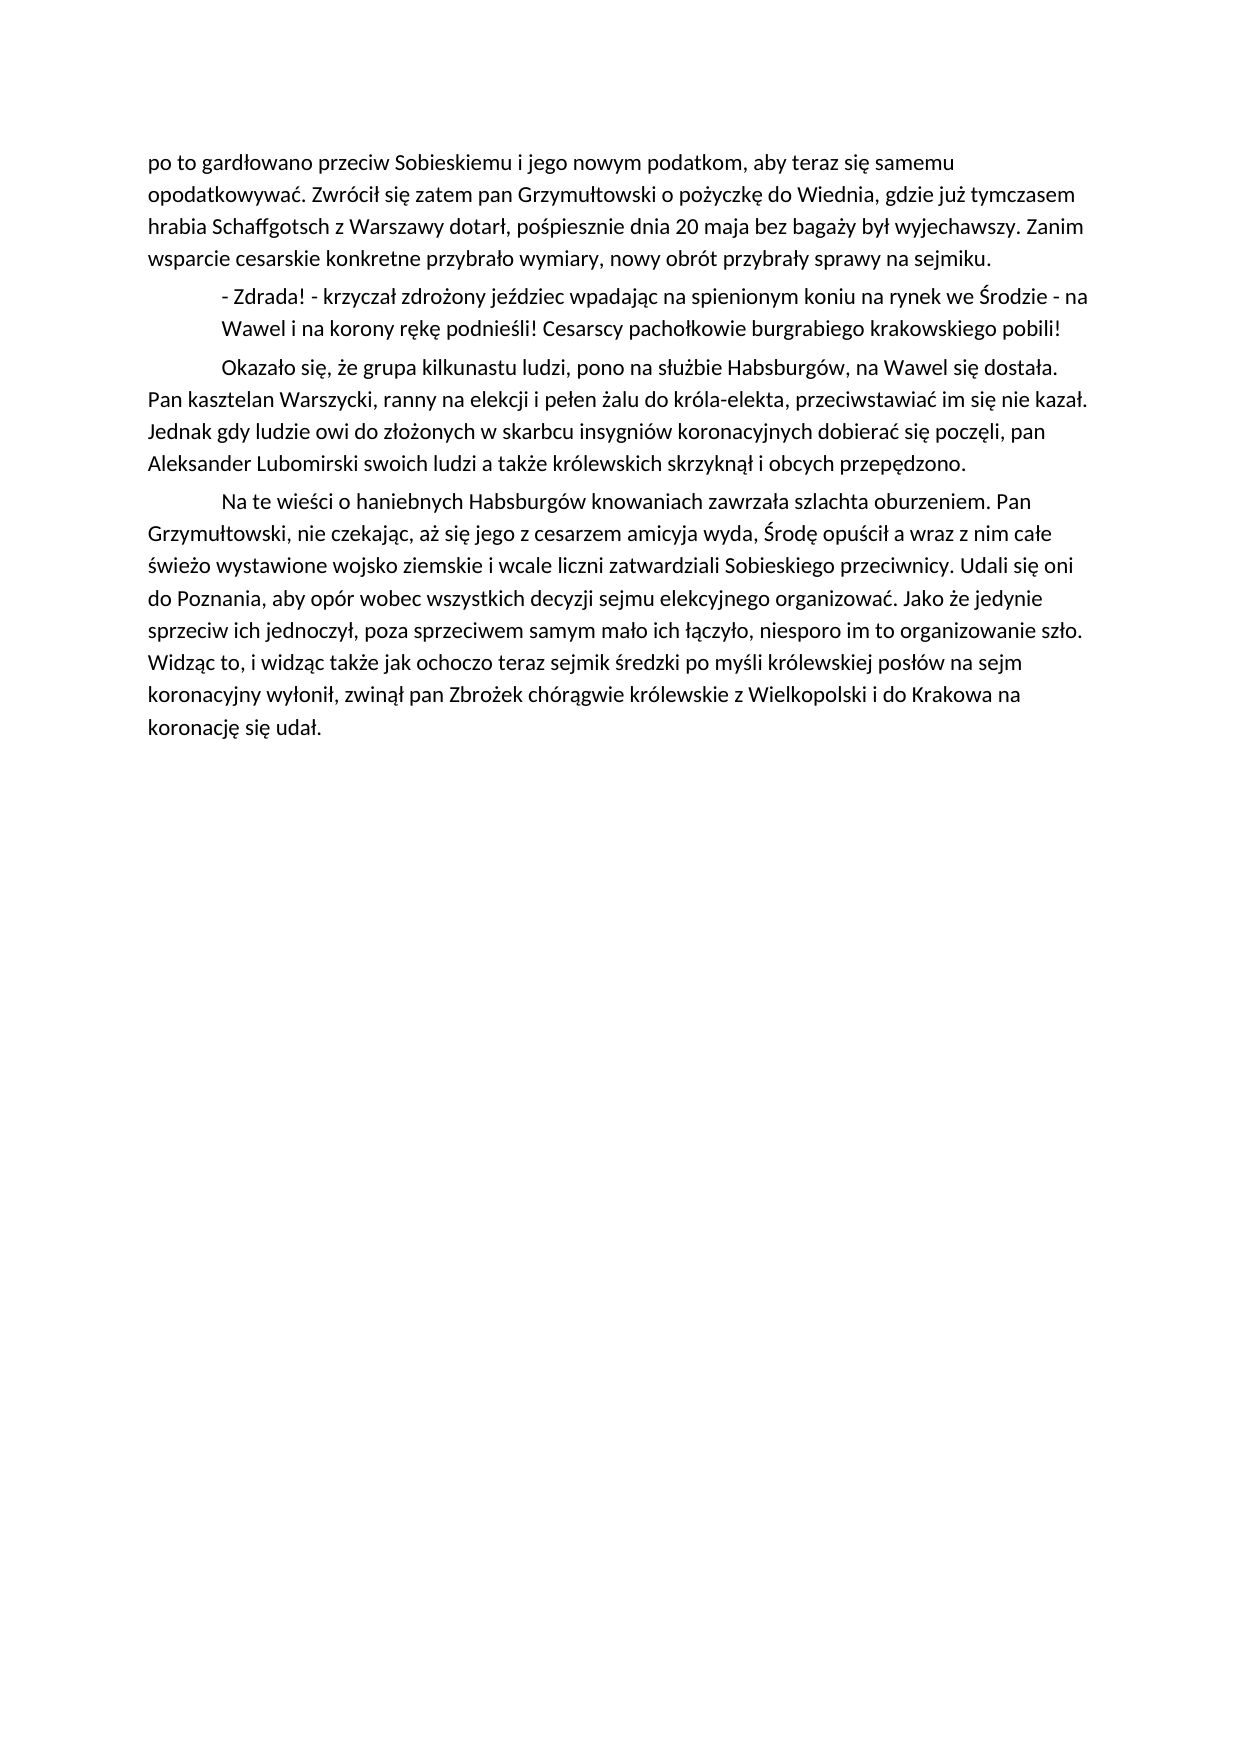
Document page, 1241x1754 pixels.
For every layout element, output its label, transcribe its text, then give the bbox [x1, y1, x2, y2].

text Okazało się, że grupa kilkunastu ludzi, pono na służbie Habsburgów, na Wawel się dostała. Pan kasztelan Warszycki, ranny na elekcji i pełen żalu do króla-elekta, przeciwstawiać im się nie kazał. Jednak gdy ludzie owi do złożonych w skarbcu insygniów koronacyjnych dobierać się poczęli, pan Aleksander Lubomirski swoich ludzi a także królewskich skrzyknął i obcych przepędzono. [148, 353, 1093, 477]
text Na te wieści o haniebnych Habsburgów knowaniach zawrzała szlachta oburzeniem. Pan Grzymułtowski, nie czekając, aż się jego z cesarzem amicyja wyda, Środę opuścił a wraz z nim całe świeżo wystawione wojsko ziemskie i wcale liczni zatwardziali Sobieskiego przeciwnicy. Udali się oni do Poznania, aby opór wobec wszystkich decyzji sejmu elekcyjnego organizować. Jako że jedynie sprzeciw ich jednoczył, poza sprzeciwem samym mało ich łączyło, niesporo im to organizowanie szło. Widząc to, i widząc także jak ochoczo teraz sejmik średzki po myśli królewskiej posłów na sejm koronacyjny wyłonił, zwinął pan Zbrożek chórągwie królewskie z Wielkopolski i do Krakowa na koronację się udał. [148, 487, 1093, 741]
text po to gardłowano przeciw Sobieskiemu i jego nowym podatkom, aby teraz się samemu opodatkowywać. Zwrócił się zatem pan Grzymułtowski o pożyczkę do Wiednia, gdzie już tymczasem hrabia Schaffgotsch z Warszawy dotarł, pośpiesznie dnia 20 maja bez bagaży był wyjechawszy. Zanim wsparcie cesarskie konkretne przybrało wymiary, nowy obrót przybrały sprawy na sejmiku. [148, 148, 1093, 272]
text - Zdrada! - krzyczał zdrożony jeździec wpadając na spienionym koniu na rynek we Środzie - na Wawel i na korony rękę podnieśli! Cesarscy pachołkowie burgrabiego krakowskiego pobili! [221, 282, 1093, 342]
